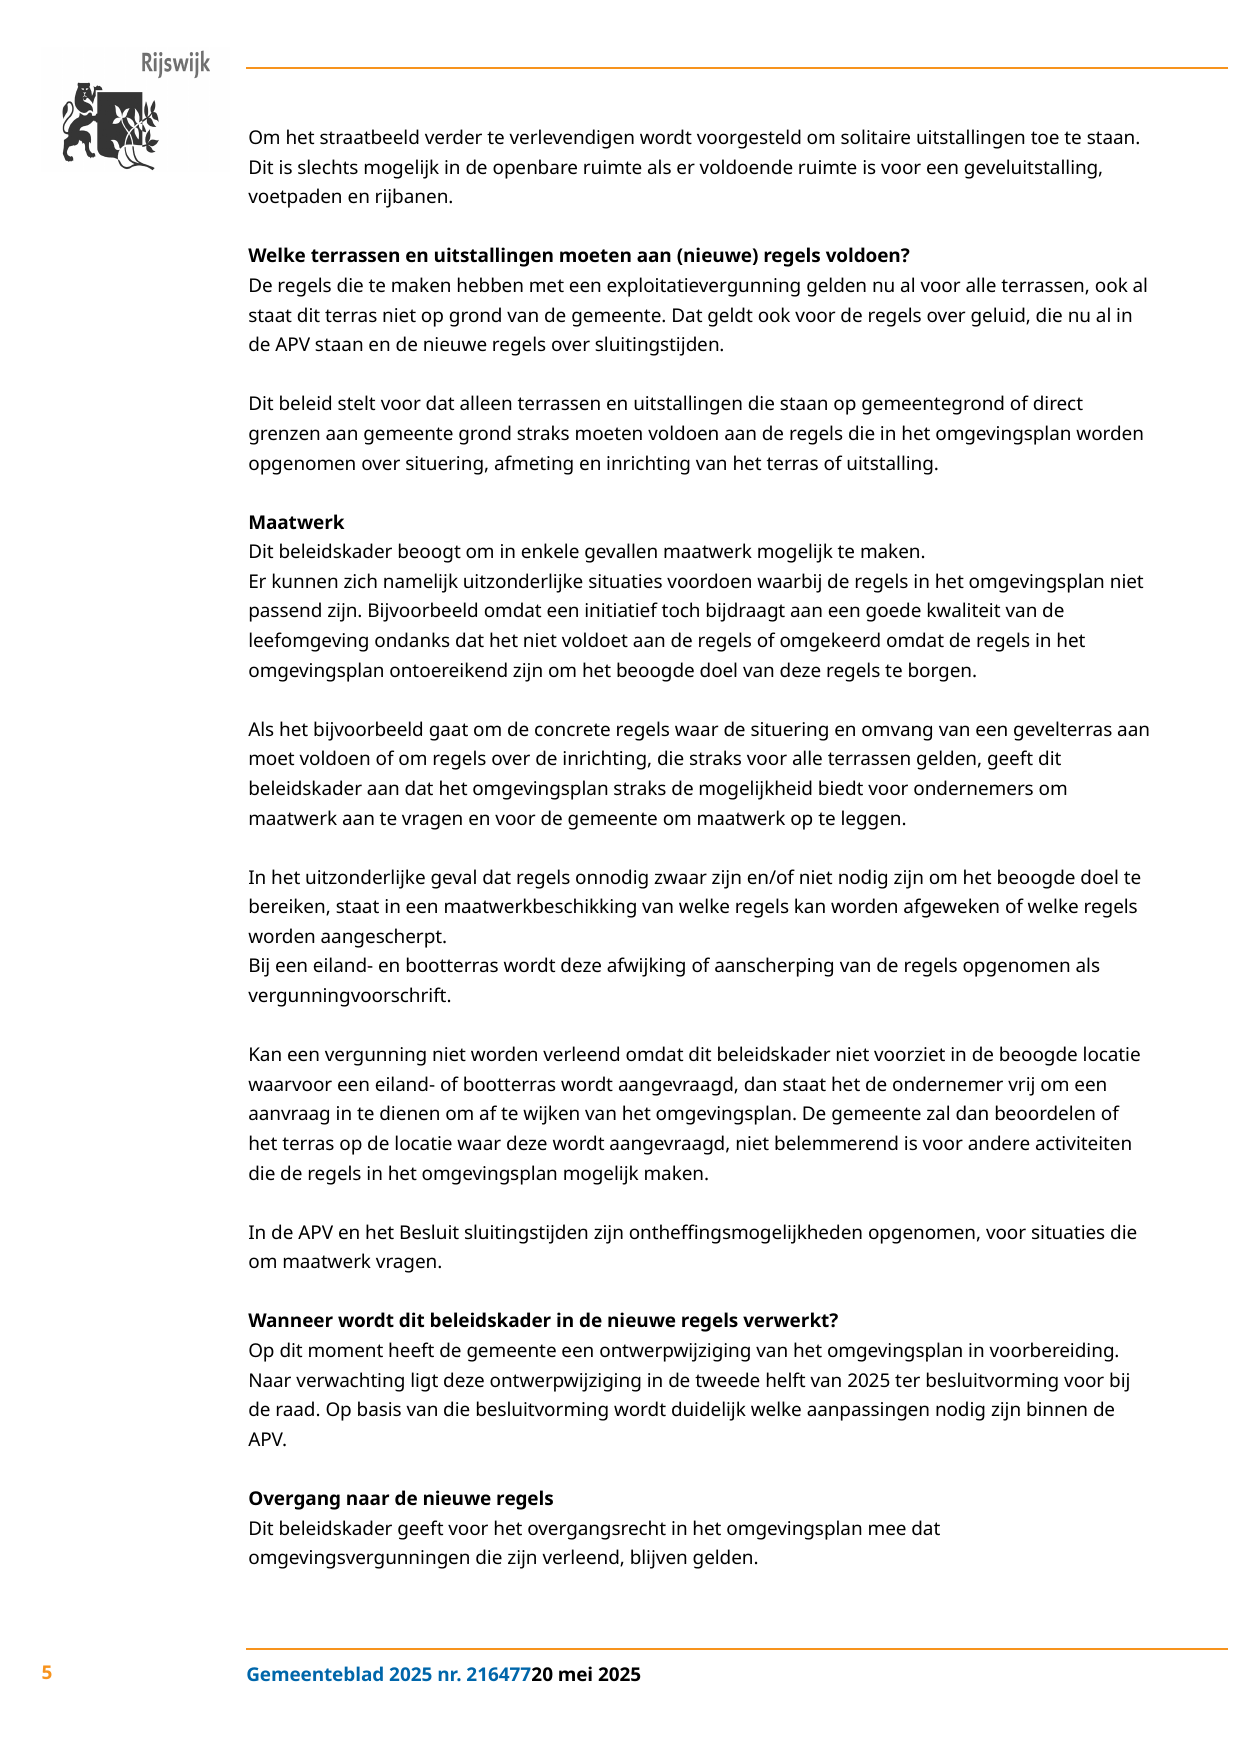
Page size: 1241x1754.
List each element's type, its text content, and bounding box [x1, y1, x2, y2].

text Dit beleidskader beoogt om in enkele gevallen maatwerk mogelijk te maken. [248, 538, 1152, 564]
text Maatwerk [248, 509, 1152, 535]
text In het uitzonderlijke geval dat regels onnodig zwaar zijn en/of niet nodig zijn om het beoogde doel te bereiken, staat in een maatwerkbeschikking van welke regels kan worden afgeweken of welke regels worden aangescherpt. [248, 864, 1152, 949]
text Om het straatbeeld verder te verlevendigen wordt voorgesteld om solitaire uitstallingen toe te staan. Dit is slechts mogelijk in de openbare ruimte als er voldoende ruimte is voor een geveluitstalling, voetpaden en rijbanen. [248, 124, 1152, 209]
text Op dit moment heeft de gemeente een ontwerpwijziging van het omgevingsplan in voorbereiding. [248, 1337, 1152, 1363]
text Wanneer wordt dit beleidskader in de nieuwe regels verwerkt? [248, 1308, 1152, 1333]
text Welke terrassen en uitstallingen moeten aan (nieuwe) regels voldoen? [248, 243, 1152, 268]
text Er kunnen zich namelijk uitzonderlijke situaties voordoen waarbij de regels in het omgevingsplan niet passend zijn. Bijvoorbeeld omdat een initiatief toch bijdraagt aan een goede kwaliteit van de leefomgeving ondanks dat het niet voldoet aan de regels of omgekeerd omdat de regels in het omgevingsplan ontoereikend zijn om het beoogde doel van deze regels te borgen. [248, 568, 1152, 683]
text De regels die te maken hebben met een exploitatievergunning gelden nu al voor alle terrassen, ook al staat dit terras niet op grond van de gemeente. Dat geldt ook voor de regels over geluid, die nu al in de APV staan en de nieuwe regels over sluitingstijden. [248, 272, 1152, 357]
text Als het bijvoorbeeld gaat om de concrete regels waar de situering en omvang van een gevelterras aan moet voldoen of om regels over de inrichting, die straks voor alle terrassen gelden, geeft dit beleidskader aan dat het omgevingsplan straks de mogelijkheid biedt voor ondernemers om maatwerk aan te vragen en voor de gemeente om maatwerk op te leggen. [248, 716, 1152, 831]
text Naar verwachting ligt deze ontwerpwijziging in de tweede helft van 2025 ter besluitvorming voor bij de raad. Op basis van die besluitvorming wordt duidelijk welke aanpassingen nodig zijn binnen de APV. [248, 1367, 1152, 1452]
picture [41, 47, 231, 172]
text Bij een eiland- en bootterras wordt deze afwijking of aanscherping van de regels opgenomen als vergunningvoorschrift. [248, 953, 1152, 1008]
text Kan een vergunning niet worden verleend omdat dit beleidskader niet voorziet in de beoogde locatie waarvoor een eiland- of bootterras wordt aangevraagd, dan staat het de ondernemer vrij om een aanvraag in te dienen om af te wijken van het omgevingsplan. De gemeente zal dan beoordelen of het terras op de locatie waar deze wordt aangevraagd, niet belemmerend is voor andere activiteiten die de regels in het omgevingsplan mogelijk maken. [248, 1041, 1152, 1186]
text Dit beleid stelt voor dat alleen terrassen en uitstallingen die staan op gemeentegrond of direct grenzen aan gemeente grond straks moeten voldoen aan de regels die in het omgevingsplan worden opgenomen over situering, afmeting en inrichting van het terras of uitstalling. [248, 391, 1152, 476]
text Dit beleidskader geeft voor het overgangsrecht in het omgevingsplan mee dat omgevingsvergunningen die zijn verleend, blijven gelden. [248, 1515, 1152, 1570]
text Overgang naar de nieuwe regels [248, 1485, 1152, 1511]
text In de APV en het Besluit sluitingstijden zijn ontheffingsmogelijkheden opgenomen, voor situaties die om maatwerk vragen. [248, 1219, 1152, 1274]
